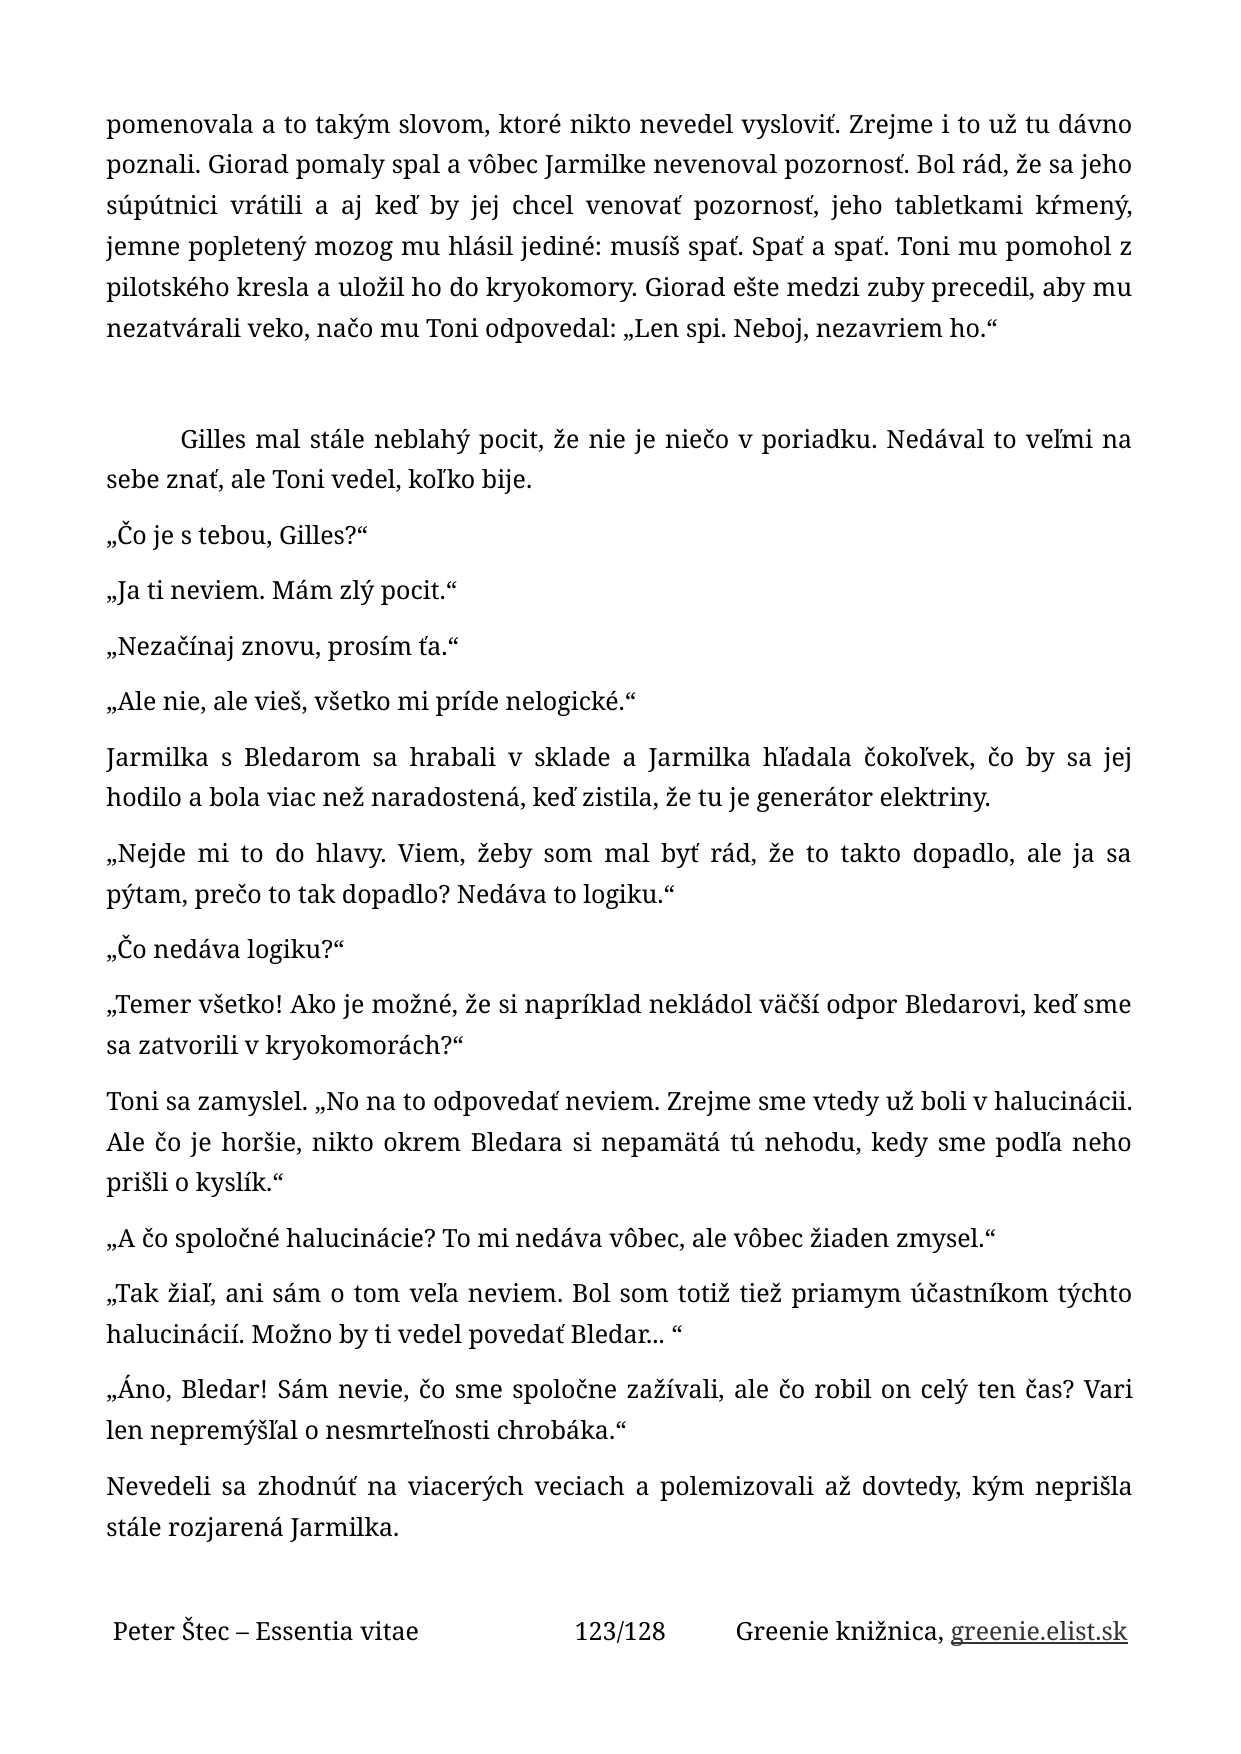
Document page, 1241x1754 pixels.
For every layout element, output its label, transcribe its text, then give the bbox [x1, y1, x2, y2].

text „A čo spoločné halucinácie? To mi nedáva vôbec, ale vôbec žiaden zmysel.“ [106, 1220, 1134, 1254]
text Gilles mal stále neblahý pocit, že nie je niečo v poriadku. Nedával to veľmi na sebe znať, ale Toni vedel, koľko bije. [106, 421, 1134, 496]
text „Tak žiaľ, ani sám o tom veľa neviem. Bol som totiž tiež priamym účastníkom týchto halucinácií. Možno by ti vedel povedať Bledar... “ [106, 1276, 1134, 1351]
text „Ale nie, ale vieš, všetko mi príde nelogické.“ [106, 684, 1134, 718]
text „Ja ti neviem. Mám zlý pocit.“ [106, 573, 1134, 607]
text „Nejde mi to do hlavy. Viem, žeby som mal byť rád, že to takto dopadlo, ale ja sa pýtam, prečo to tak dopadlo? Nedáva to logiku.“ [106, 835, 1134, 910]
text „Čo je s tebou, Gilles?“ [106, 517, 1134, 552]
text „Čo nedáva logiku?“ [106, 932, 1134, 966]
text Nevedeli sa zhodnúť na viacerých veciach a polemizovali až dovtedy, kým neprišla stále rozjarená Jarmilka. [106, 1468, 1134, 1543]
text „Áno, Bledar! Sám nevie, čo sme spoločne zažívali, ale čo robil on celý ten čas? Vari len nepremýšľal o nesmrteľnosti chrobáka.“ [106, 1372, 1134, 1447]
text „Temer všetko! Ako je možné, že si napríklad nekládol väčší odpor Bledarovi, keď sme sa zatvorili v kryokomorách?“ [106, 987, 1134, 1062]
text Toni sa zamyslel. „No na to odpovedať neviem. Zrejme sme vtedy už boli v halucinácii. Ale čo je horšie, nikto okrem Bledara si nepamätá tú nehodu, kedy sme podľa neho prišli o kyslík.“ [106, 1083, 1134, 1199]
text pomenovala a to takým slovom, ktoré nikto nevedel vysloviť. Zrejme i to už tu dávno poznali. Giorad pomaly spal a vôbec Jarmilke nevenoval pozornosť. Bol rád, že sa jeho súpútnici vrátili a aj keď by jej chcel venovať pozornosť, jeho tabletkami kŕmený, jemne popletený mozog mu hlásil jediné: musíš spať. Spať a spať. Toni mu pomohol z pilotského kresla a uložil ho do kryokomory. Giorad ešte medzi zuby precedil, aby mu nezatvárali veko, načo mu Toni odpovedal: „Len spi. Neboj, nezavriem ho.“ [106, 106, 1134, 344]
text „Nezačínaj znovu, prosím ťa.“ [106, 628, 1134, 662]
text Jarmilka s Bledarom sa hrabali v sklade a Jarmilka hľadala čokoľvek, čo by sa jej hodilo a bola viac než naradostená, keď zistila, že tu je generátor elektriny. [106, 739, 1134, 814]
